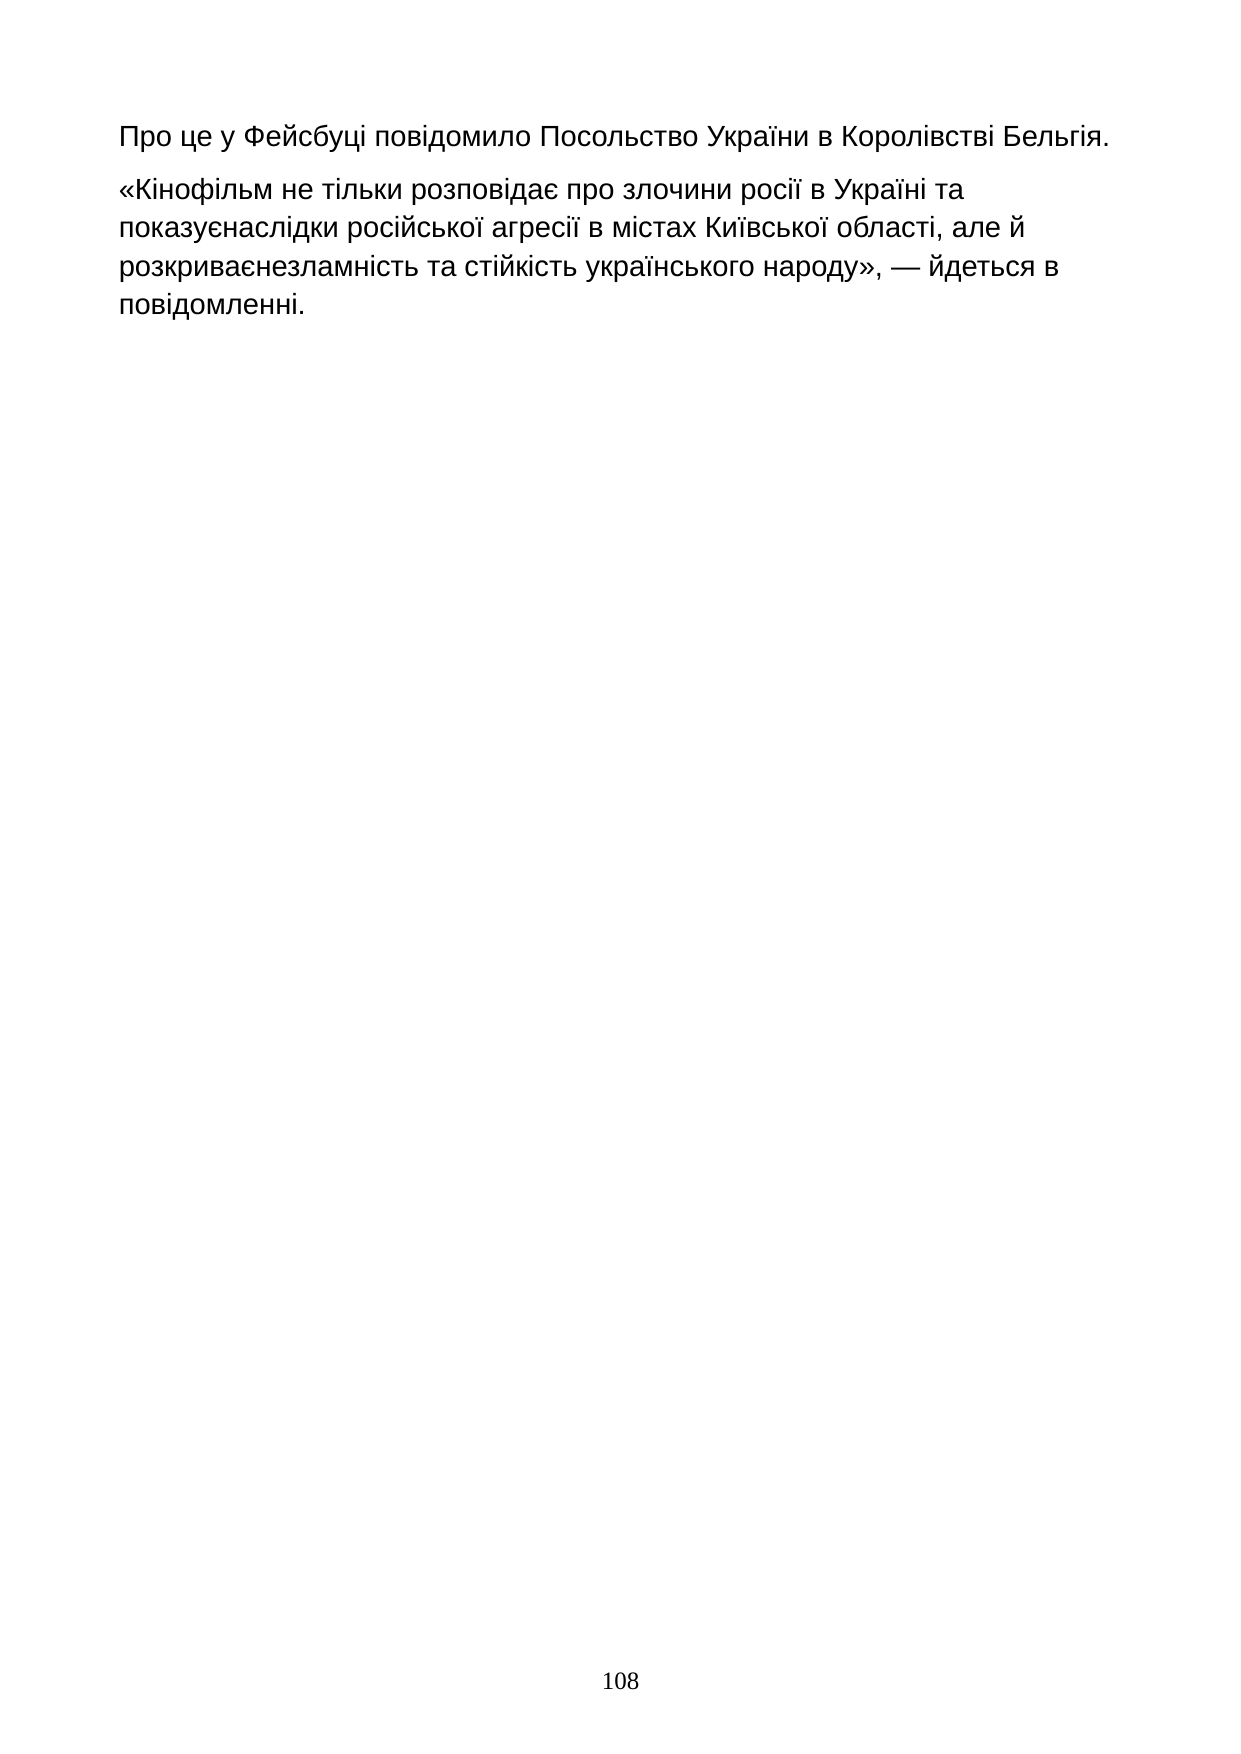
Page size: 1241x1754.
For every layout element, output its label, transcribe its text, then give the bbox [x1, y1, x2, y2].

text «Кінофільм не тільки розповідає про злочини росії в Україні та показуєнаслідки російської агресії в містах Київської області, але й розкриваєнезламність та стійкість українського народу», — йдеться в повідомленні. [118, 172, 1122, 321]
text Про це у Фейсбуці повідомило Посольство України в Королівстві Бельгія. [118, 118, 1122, 152]
